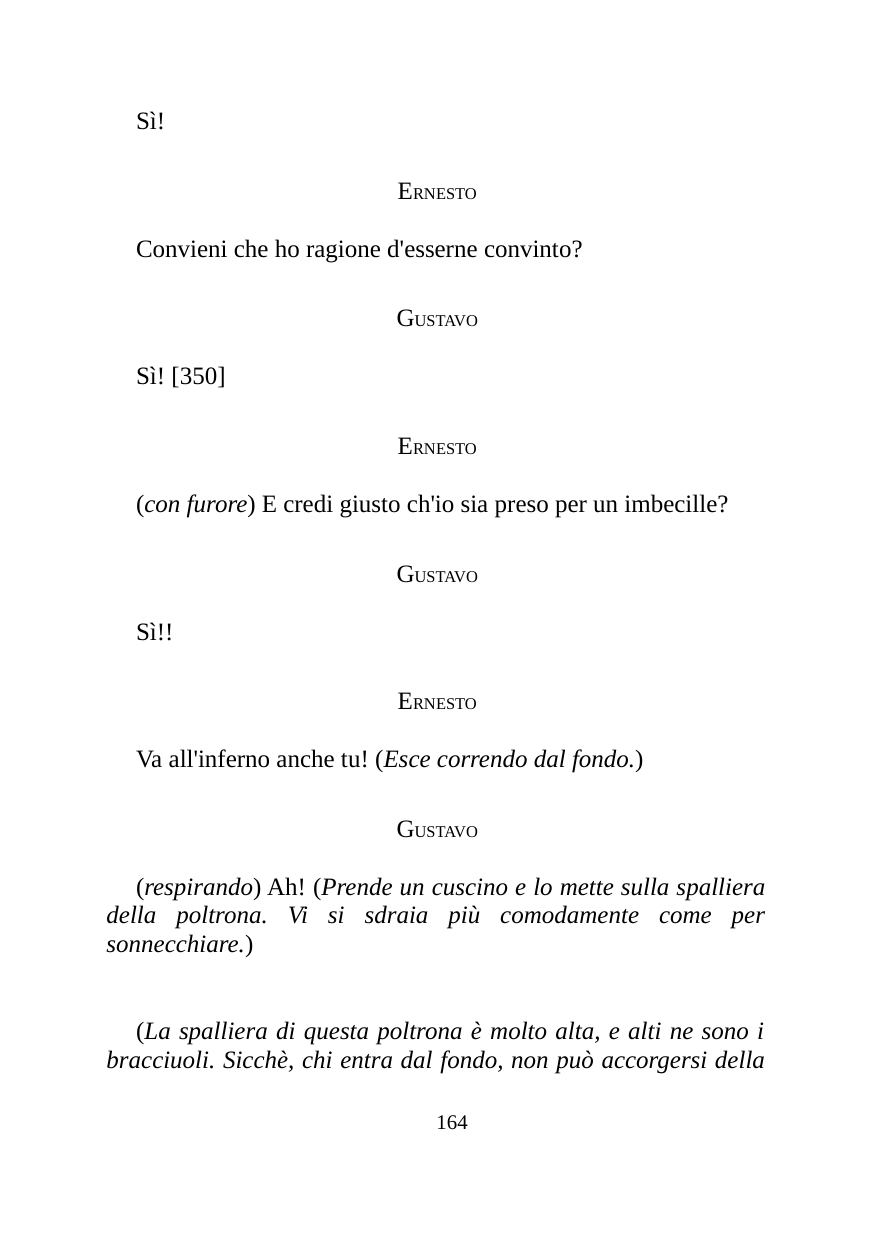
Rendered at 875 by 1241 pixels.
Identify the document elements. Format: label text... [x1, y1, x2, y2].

text (con furore) E credi giusto ch'io sia preso per un imbecille? [106, 489, 768, 518]
text (La spalliera di questa poltrona è molto alta, e alti ne sono i bracciuoli. Sicchè, chi entra dal fondo, non può accorgersi della [106, 1016, 768, 1074]
text Gustavo [106, 814, 768, 843]
text Convieni che ho ragione d'esserne convinto? [106, 234, 768, 263]
text Sì!! [106, 617, 768, 645]
text Ernesto [106, 431, 768, 460]
text Va all'inferno anche tu! (Esce correndo dal fondo.) [106, 744, 768, 773]
text Sì! [350] [106, 361, 768, 390]
text Sì! [106, 106, 768, 135]
text (respirando) Ah! (Prende un cuscino e lo mette sulla spalliera della poltrona. Vi si sdraia più comodamente come per sonnecchiare.) [106, 872, 768, 958]
text Gustavo [106, 559, 768, 587]
text Gustavo [106, 303, 768, 332]
text Ernesto [106, 176, 768, 205]
text Ernesto [106, 686, 768, 715]
